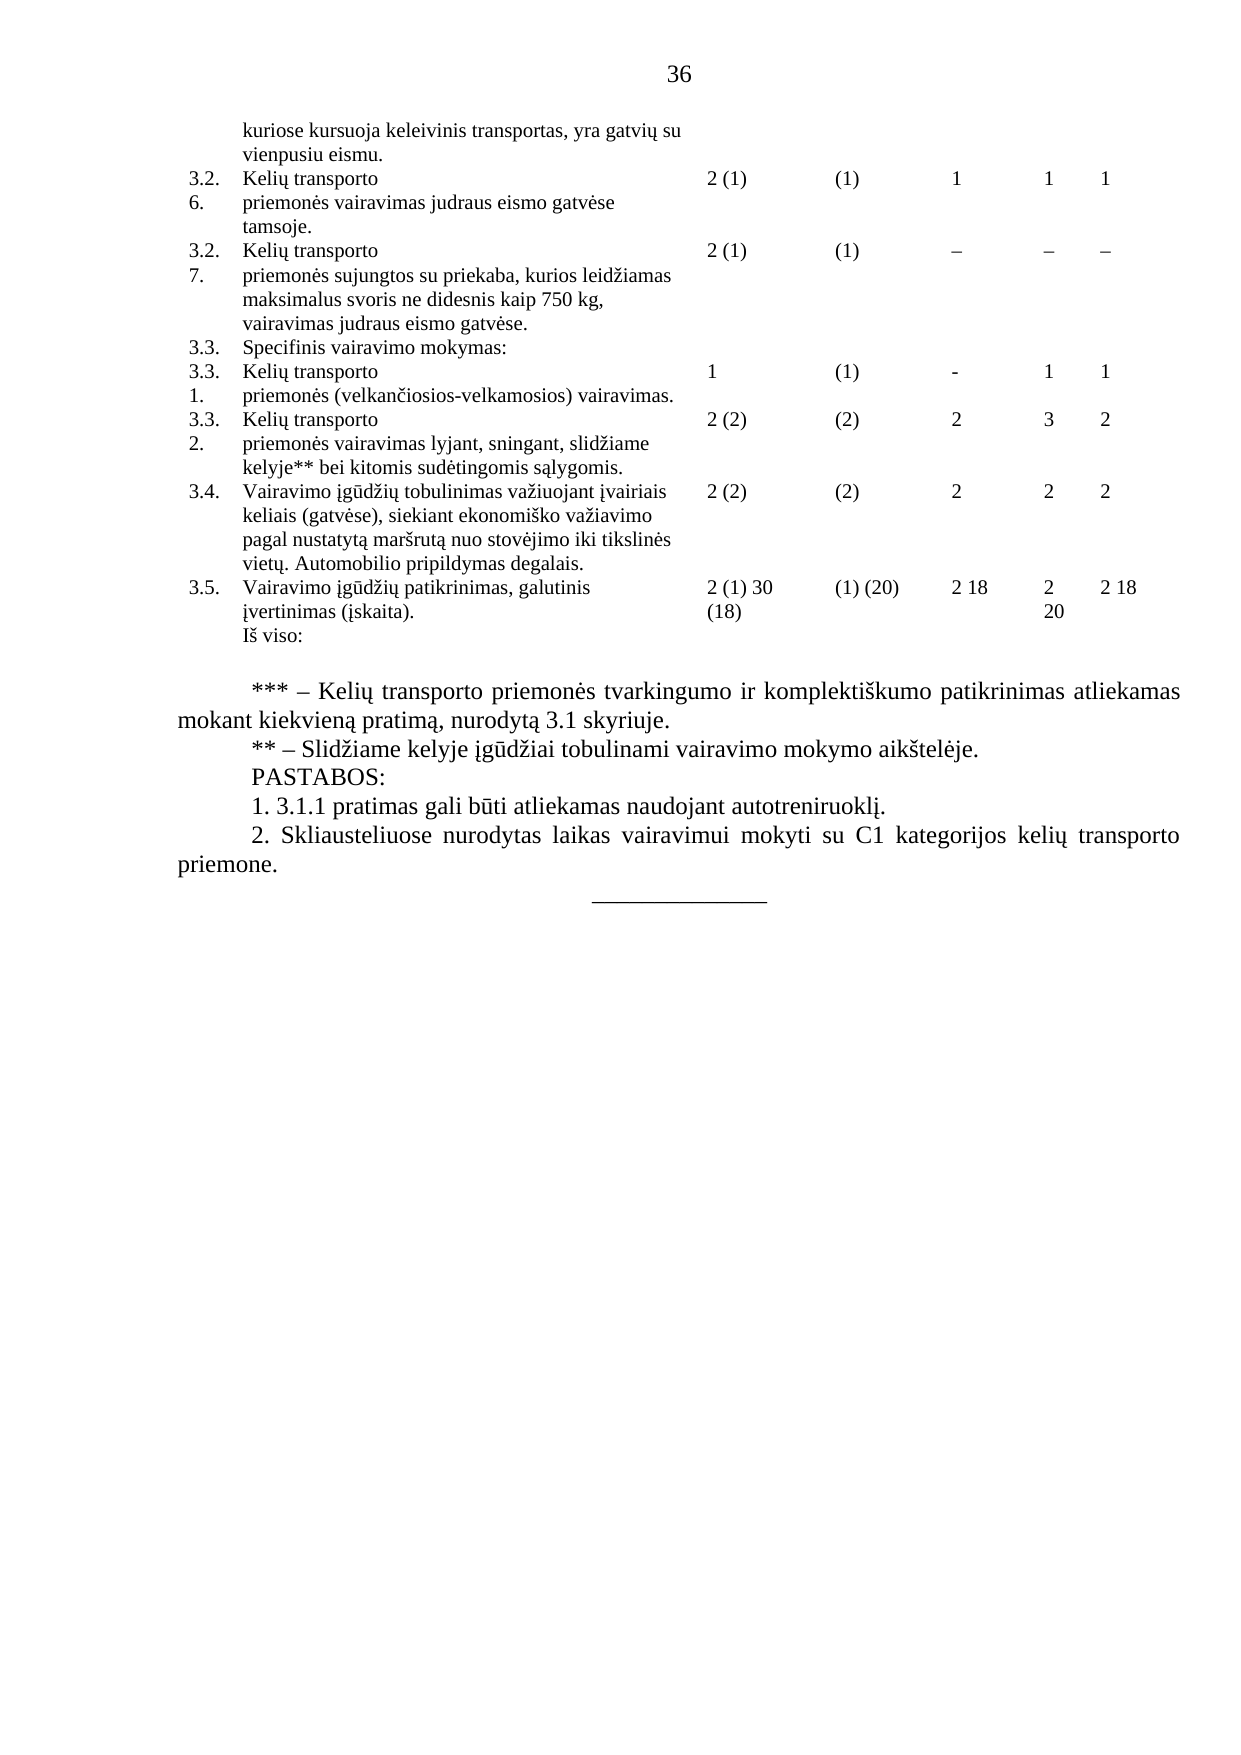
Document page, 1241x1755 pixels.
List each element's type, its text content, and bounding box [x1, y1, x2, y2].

table_cell 3.5. [177, 575, 231, 647]
text PASTABOS: [177, 762, 1181, 791]
table_cell 3.3. [177, 335, 231, 359]
table_cell [1032, 190, 1089, 238]
table_cell – [1089, 239, 1181, 262]
table_cell [1089, 383, 1181, 407]
table_cell 1 [1032, 359, 1089, 383]
table_cell 2 (2) [696, 479, 824, 575]
table_cell [696, 383, 824, 407]
table_cell [1089, 431, 1181, 479]
table_cell 2 (1) [696, 166, 824, 190]
table_cell [1089, 190, 1181, 238]
table_cell [824, 431, 940, 479]
table_cell [1032, 118, 1089, 166]
table_cell Kelių transporto [231, 359, 696, 383]
table_cell 2. [177, 431, 231, 479]
table_cell priemonės vairavimas lyjant, sningant, slidžiame kelyje** bei kitomis sudėtingomis sąlygomis. [231, 431, 696, 479]
table_cell 1 [1089, 359, 1181, 383]
table_cell Vairavimo įgūdžių patikrinimas, galutinis įvertinimas (įskaita). Iš viso: [231, 575, 696, 647]
table_cell 1 [696, 359, 824, 383]
text 1. 3.1.1 pratimas gali būti atliekamas naudojant autotreniruoklį. [177, 791, 1181, 820]
table_cell 1. [177, 383, 231, 407]
table_cell [1032, 431, 1089, 479]
table_cell 3.2. [177, 239, 231, 262]
table_cell Kelių transporto [231, 166, 696, 190]
table_cell 1 [1032, 166, 1089, 190]
table_cell 6. [177, 190, 231, 238]
table_cell [1089, 118, 1181, 166]
table_cell (2) [824, 479, 940, 575]
table_cell 2 20 [1032, 575, 1089, 647]
table_cell Kelių transporto [231, 407, 696, 431]
table_cell [1089, 335, 1181, 359]
table_cell 2 (2) [696, 407, 824, 431]
table_cell - [940, 359, 1032, 383]
table_cell Vairavimo įgūdžių tobulinimas važiuojant įvairiais keliais (gatvėse), siekiant ekonomiško važiavimo pagal nustatytą maršrutą nuo stovėjimo iki tikslinės vietų. Automobilio pripildymas degalais. [231, 479, 696, 575]
table_cell – [940, 239, 1032, 262]
table_cell [940, 431, 1032, 479]
table_cell 3.3. [177, 407, 231, 431]
table_cell [1032, 335, 1089, 359]
table_cell [1032, 383, 1089, 407]
table_cell [824, 118, 940, 166]
text 2. Skliausteliuose nurodytas laikas vairavimui mokyti su C1 kategorijos kelių transporto priemone. [177, 820, 1181, 877]
table_cell 2 [1089, 479, 1181, 575]
table_cell priemonės vairavimas judraus eismo gatvėse tamsoje. [231, 190, 696, 238]
table_cell [177, 118, 231, 166]
table_cell [824, 263, 940, 335]
table_cell Kelių transporto [231, 239, 696, 262]
table_cell 2 (1) 30 (18) [696, 575, 824, 647]
table_cell [696, 431, 824, 479]
table_cell [696, 335, 824, 359]
table_cell (1) [824, 359, 940, 383]
table_cell (1) [824, 239, 940, 262]
table_cell [824, 190, 940, 238]
table_cell – [1032, 239, 1089, 262]
table_cell 2 18 [940, 575, 1032, 647]
table_cell [824, 383, 940, 407]
table_cell 7. [177, 263, 231, 335]
table_cell [696, 263, 824, 335]
table_cell [696, 190, 824, 238]
table_cell 2 (1) [696, 239, 824, 262]
table_cell [696, 118, 824, 166]
table_cell kuriose kursuoja keleivinis transportas, yra gatvių su vienpusiu eismu. [231, 118, 696, 166]
table_cell 1 [1089, 166, 1181, 190]
table_cell [824, 335, 940, 359]
table_cell [940, 118, 1032, 166]
table_cell 2 [1032, 479, 1089, 575]
table_cell 2 [1089, 407, 1181, 431]
table_cell priemonės sujungtos su priekaba, kurios leidžiamas maksimalus svoris ne didesnis kaip 750 kg, vairavimas judraus eismo gatvėse. [231, 263, 696, 335]
table_cell [940, 190, 1032, 238]
table_cell priemonės (velkančiosios-velkamosios) vairavimas. [231, 383, 696, 407]
table_cell [1089, 263, 1181, 335]
table_cell 3.3. [177, 359, 231, 383]
table_cell 3.2. [177, 166, 231, 190]
table_cell 3 [1032, 407, 1089, 431]
table_cell (1) [824, 166, 940, 190]
text ** – Slidžiame kelyje įgūdžiai tobulinami vairavimo mokymo aikštelėje. [177, 734, 1181, 762]
text *** – Kelių transporto priemonės tvarkingumo ir komplektiškumo patikrinimas atliekamas mokant kiekvieną pratimą, nurodytą 3.1 skyriuje. [177, 676, 1181, 734]
table_cell [1032, 263, 1089, 335]
table_cell 2 18 [1089, 575, 1181, 647]
table_cell 1 [940, 166, 1032, 190]
text ______________ [177, 877, 1181, 906]
table_cell 2 [940, 407, 1032, 431]
table_cell (1) (20) [824, 575, 940, 647]
table_cell 3.4. [177, 479, 231, 575]
table_cell [940, 263, 1032, 335]
table_cell Specifinis vairavimo mokymas: [231, 335, 696, 359]
table_cell [940, 383, 1032, 407]
table_cell (2) [824, 407, 940, 431]
table_cell [940, 335, 1032, 359]
table_cell 2 [940, 479, 1032, 575]
